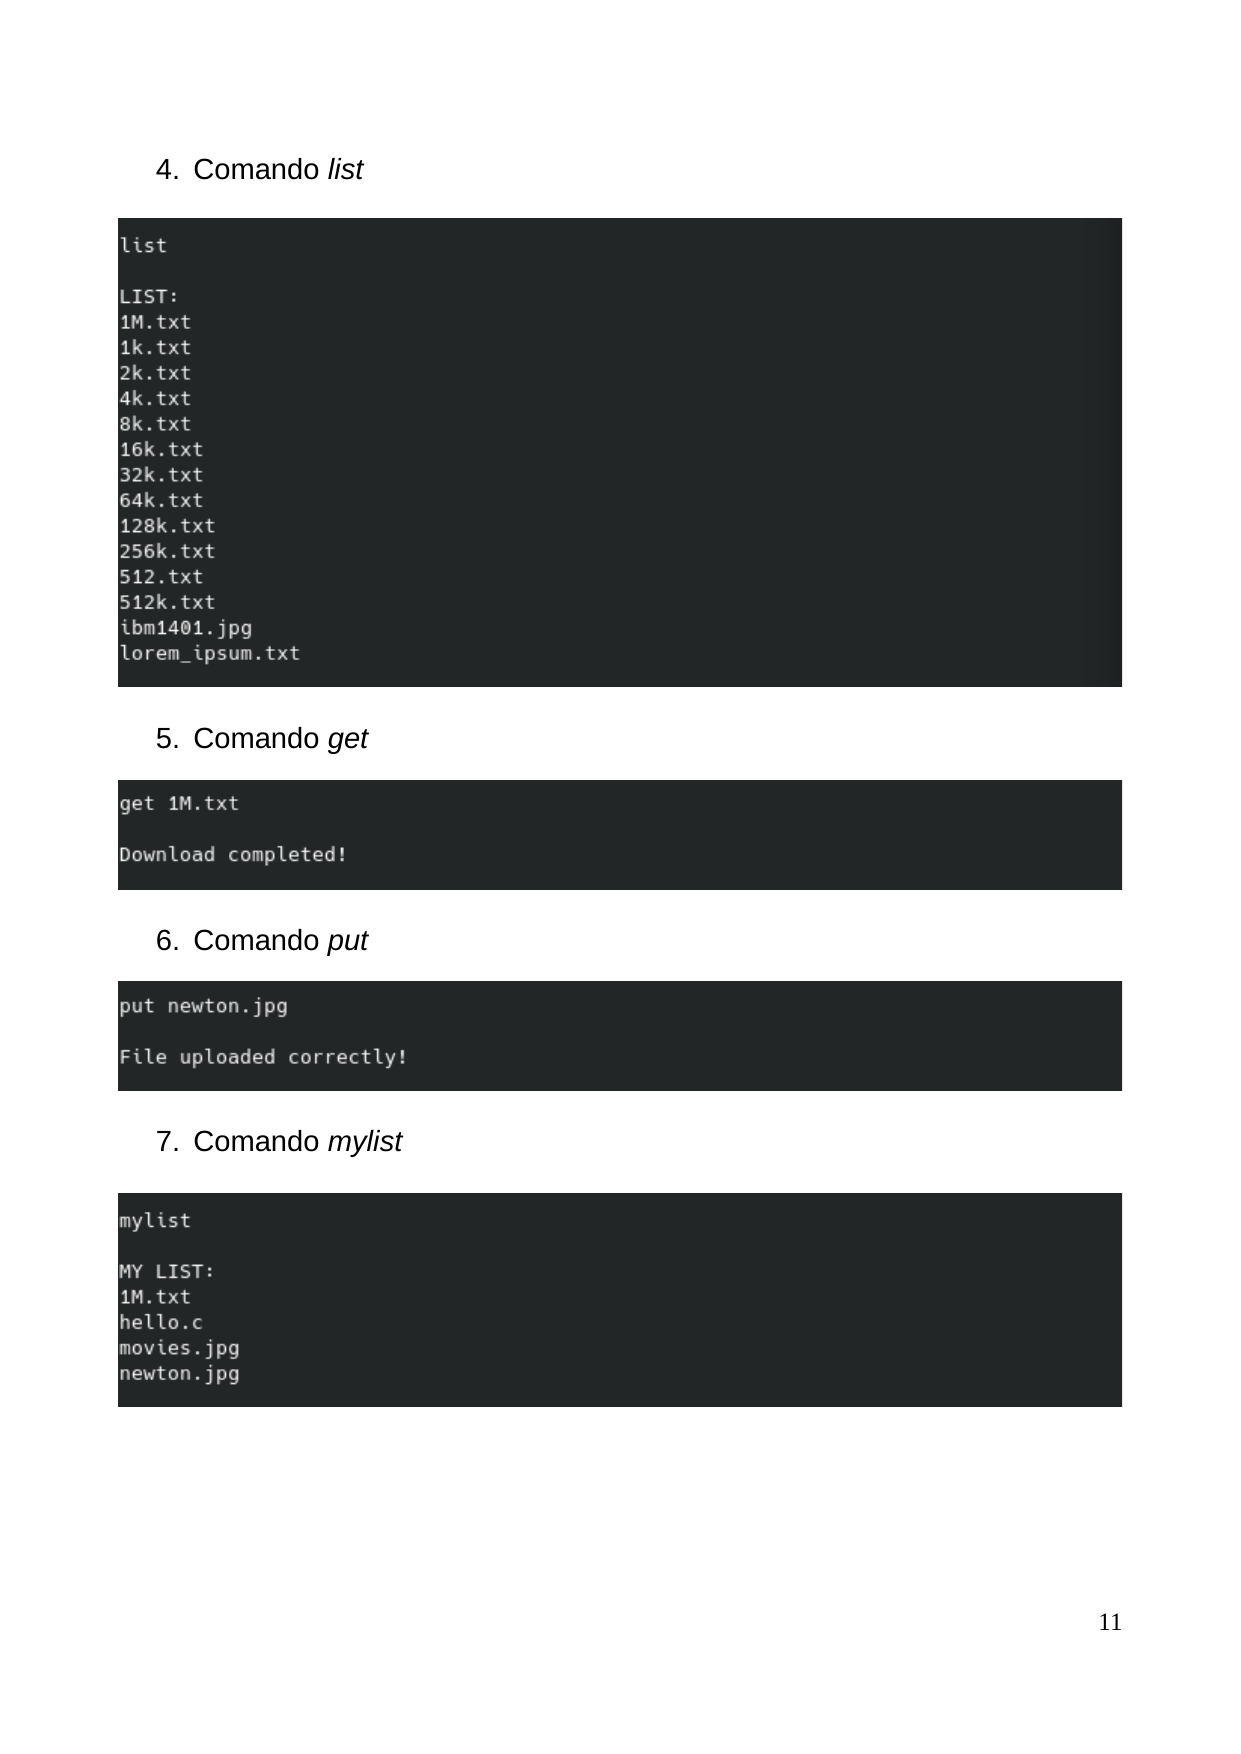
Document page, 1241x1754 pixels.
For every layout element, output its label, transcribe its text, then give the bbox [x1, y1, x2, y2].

picture [118, 780, 1123, 890]
list Comando list [156, 152, 1122, 185]
picture [118, 1193, 1123, 1407]
list Comando put [156, 923, 1122, 956]
picture [118, 981, 1123, 1091]
list Comando mylist [156, 1124, 1122, 1157]
picture [118, 218, 1123, 687]
list Comando get [156, 721, 1122, 754]
